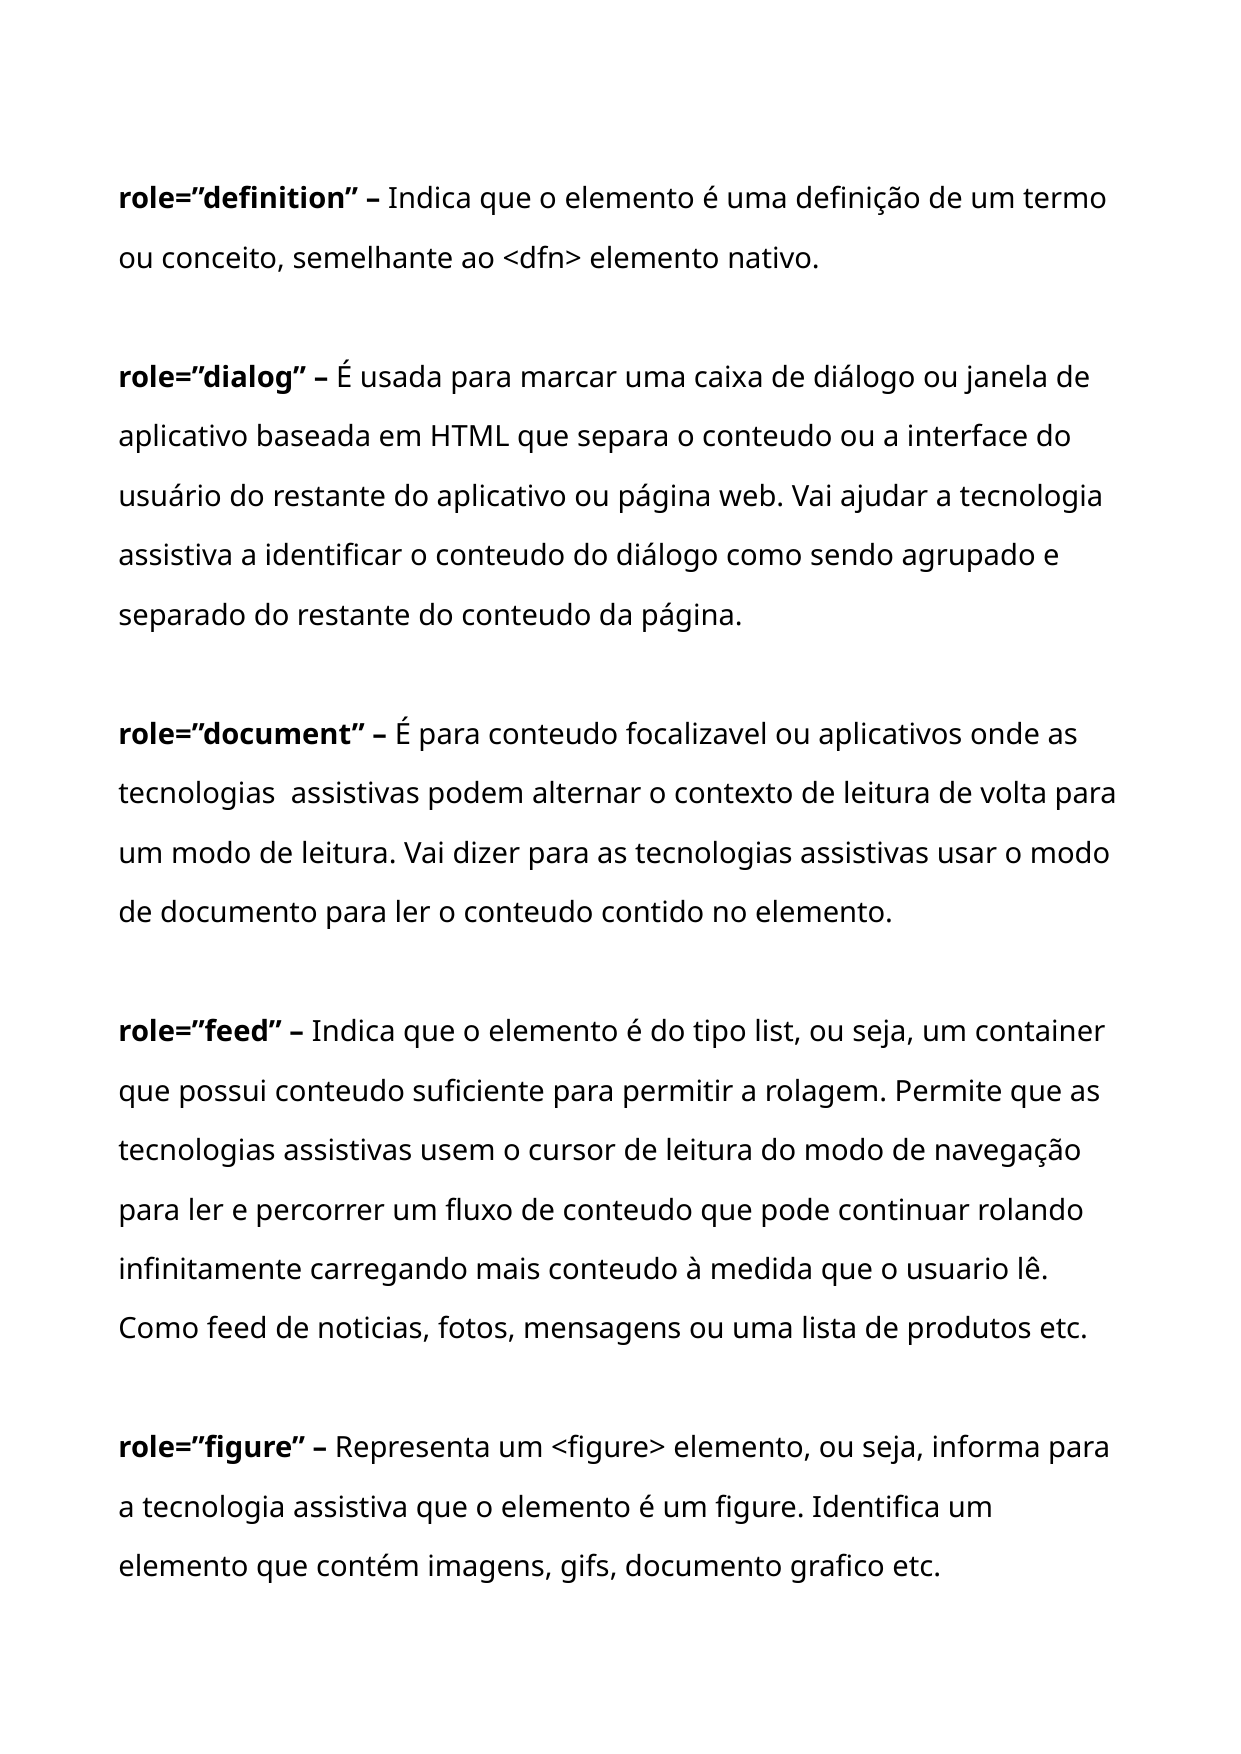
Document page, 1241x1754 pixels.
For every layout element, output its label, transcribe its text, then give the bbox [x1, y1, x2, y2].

text role=”document” – É para conteudo focalizavel ou aplicativos onde as tecnologias assistivas podem alternar o contexto de leitura de volta para um modo de leitura. Vai dizer para as tecnologias assistivas usar o modo de documento para ler o conteudo contido no elemento. [118, 713, 1122, 931]
text role=”figure” – Representa um <figure> elemento, ou seja, informa para a tecnologia assistiva que o elemento é um figure. Identifica um elemento que contém imagens, gifs, documento grafico etc. [118, 1427, 1122, 1585]
text role=”dialog” – É usada para marcar uma caixa de diálogo ou janela de aplicativo baseada em HTML que separa o conteudo ou a interface do usuário do restante do aplicativo ou página web. Vai ajudar a tecnologia assistiva a identificar o conteudo do diálogo como sendo agrupado e separado do restante do conteudo da página. [118, 356, 1122, 634]
text role=”feed” – Indica que o elemento é do tipo list, ou seja, um container que possui conteudo suficiente para permitir a rolagem. Permite que as tecnologias assistivas usem o cursor de leitura do modo de navegação para ler e percorrer um fluxo de conteudo que pode continuar rolando infinitamente carregando mais conteudo à medida que o usuario lê. Como feed de noticias, fotos, mensagens ou uma lista de produtos etc. [118, 1010, 1122, 1347]
text role=”definition” – Indica que o elemento é uma definição de um termo ou conceito, semelhante ao <dfn> elemento nativo. [118, 178, 1122, 277]
